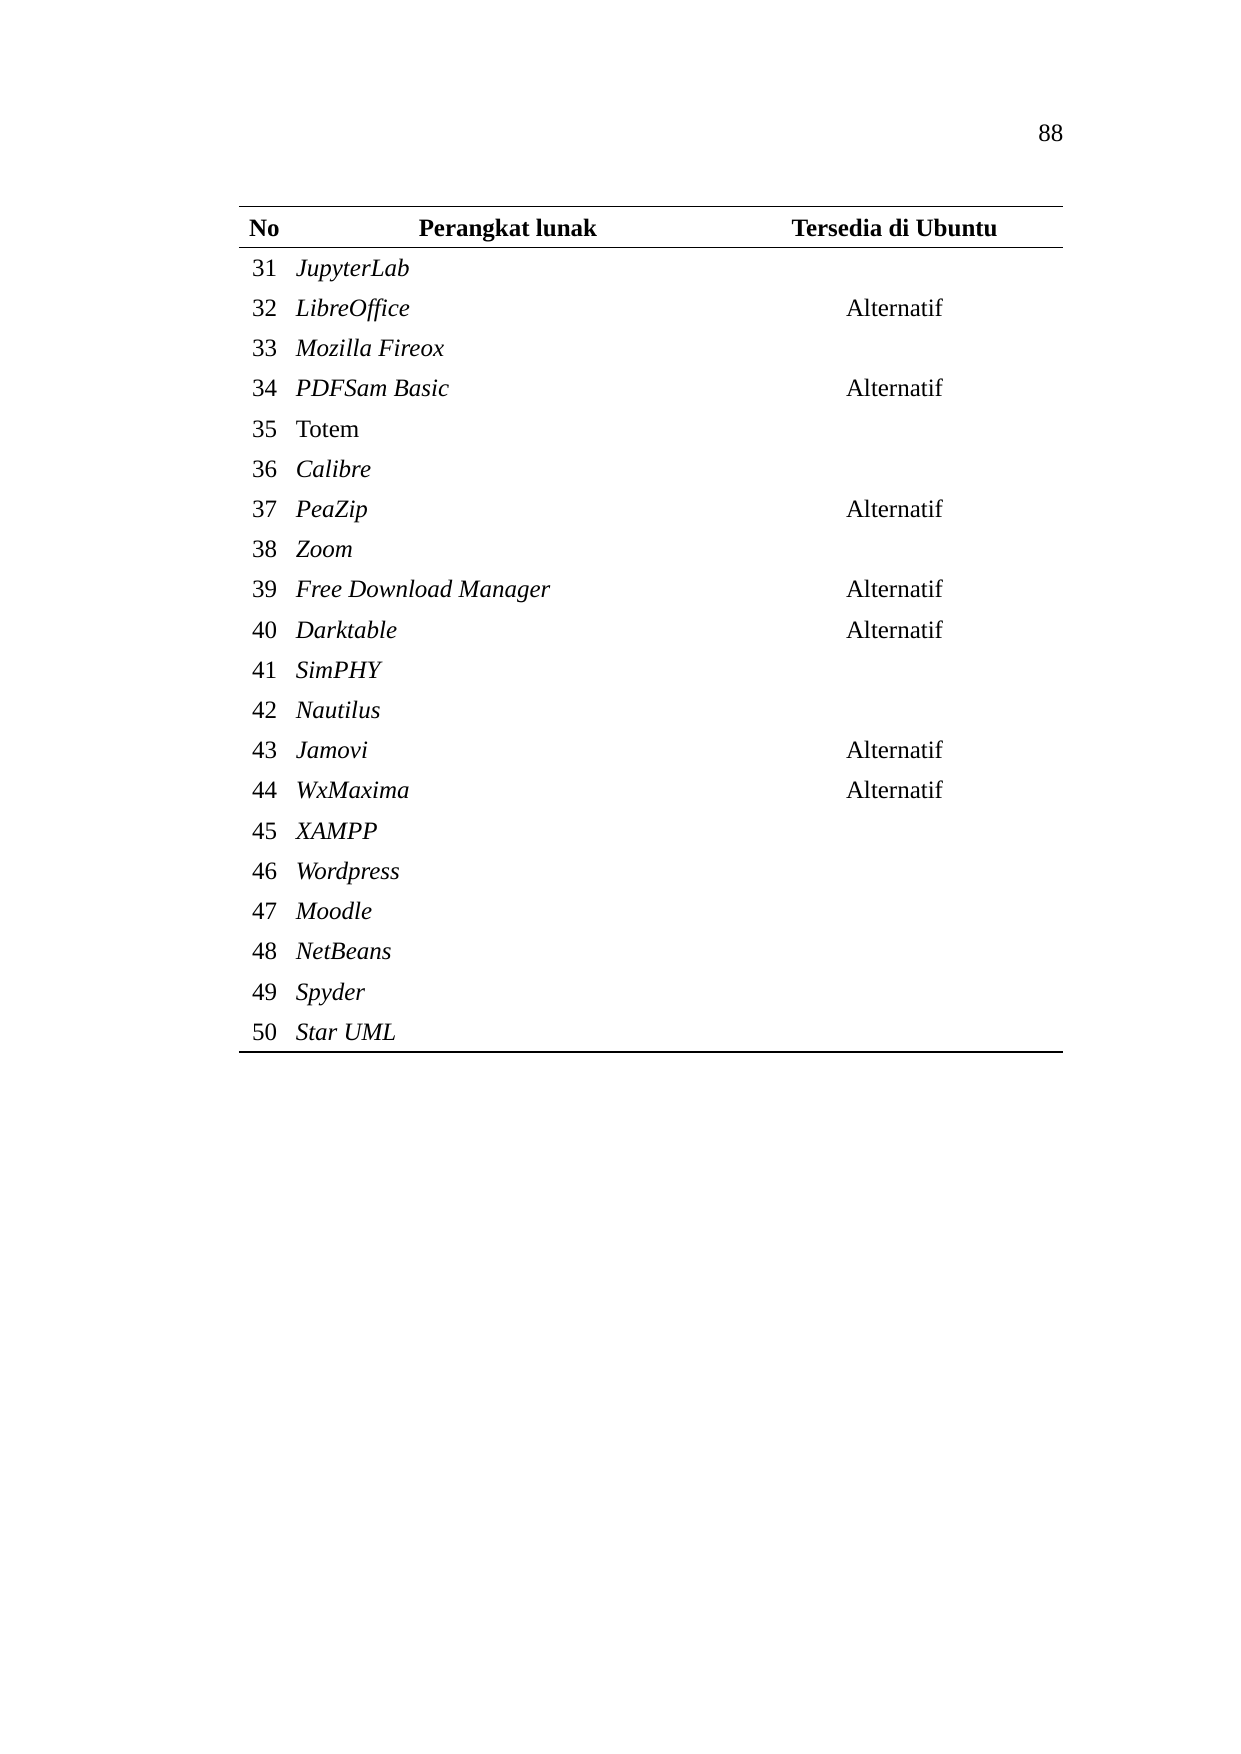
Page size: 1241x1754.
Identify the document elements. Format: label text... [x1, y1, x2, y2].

table_cell 46 [239, 850, 290, 891]
table_cell [726, 649, 1063, 689]
table_cell 38 [239, 529, 290, 569]
table_header No [239, 207, 290, 247]
table_cell Free Download Manager [290, 569, 726, 609]
table_cell 37 [239, 489, 290, 529]
table_cell 45 [239, 810, 290, 850]
table_cell 35 [239, 408, 290, 448]
table_cell 47 [239, 891, 290, 931]
table_cell JupyterLab [290, 248, 726, 287]
table_cell [726, 690, 1063, 730]
table_header Perangkat lunak [290, 207, 726, 247]
table_cell Zoom [290, 529, 726, 569]
table_cell Wordpress [290, 850, 726, 891]
table_cell [726, 810, 1063, 850]
table_cell 32 [239, 288, 290, 328]
table_cell Mozilla Fireox [290, 328, 726, 368]
table_header Tersedia di Ubuntu [726, 207, 1063, 247]
table_cell [726, 1011, 1063, 1051]
table_cell Alternatif [726, 609, 1063, 649]
table_cell Moodle [290, 891, 726, 931]
table_cell PeaZip [290, 489, 726, 529]
table_cell [726, 448, 1063, 488]
table_cell [726, 931, 1063, 971]
table_cell [726, 328, 1063, 368]
table_cell Spyder [290, 971, 726, 1011]
table_cell 43 [239, 730, 290, 770]
table_cell [726, 529, 1063, 569]
table_cell XAMPP [290, 810, 726, 850]
table_cell Nautilus [290, 690, 726, 730]
table_cell Calibre [290, 448, 726, 488]
table_cell LibreOffice [290, 288, 726, 328]
table_cell 31 [239, 248, 290, 287]
table_cell Alternatif [726, 770, 1063, 810]
table_cell [726, 971, 1063, 1011]
table_cell 44 [239, 770, 290, 810]
table_cell 42 [239, 690, 290, 730]
table_cell WxMaxima [290, 770, 726, 810]
table_cell Alternatif [726, 288, 1063, 328]
table_cell 41 [239, 649, 290, 689]
table_cell 48 [239, 931, 290, 971]
table_cell Darktable [290, 609, 726, 649]
table_cell 33 [239, 328, 290, 368]
table_cell Totem [290, 408, 726, 448]
table_cell Jamovi [290, 730, 726, 770]
table_cell Alternatif [726, 368, 1063, 408]
table_cell 34 [239, 368, 290, 408]
table_cell 50 [239, 1011, 290, 1051]
table_cell Alternatif [726, 569, 1063, 609]
table_cell 39 [239, 569, 290, 609]
table_cell SimPHY [290, 649, 726, 689]
table_cell PDFSam Basic [290, 368, 726, 408]
table_cell NetBeans [290, 931, 726, 971]
table_cell 40 [239, 609, 290, 649]
table_cell Star UML [290, 1011, 726, 1051]
table_cell [726, 891, 1063, 931]
table_cell [726, 248, 1063, 287]
table_cell [726, 408, 1063, 448]
table_cell Alternatif [726, 489, 1063, 529]
table_cell [726, 850, 1063, 891]
table_cell 36 [239, 448, 290, 488]
table_cell Alternatif [726, 730, 1063, 770]
table_cell 49 [239, 971, 290, 1011]
